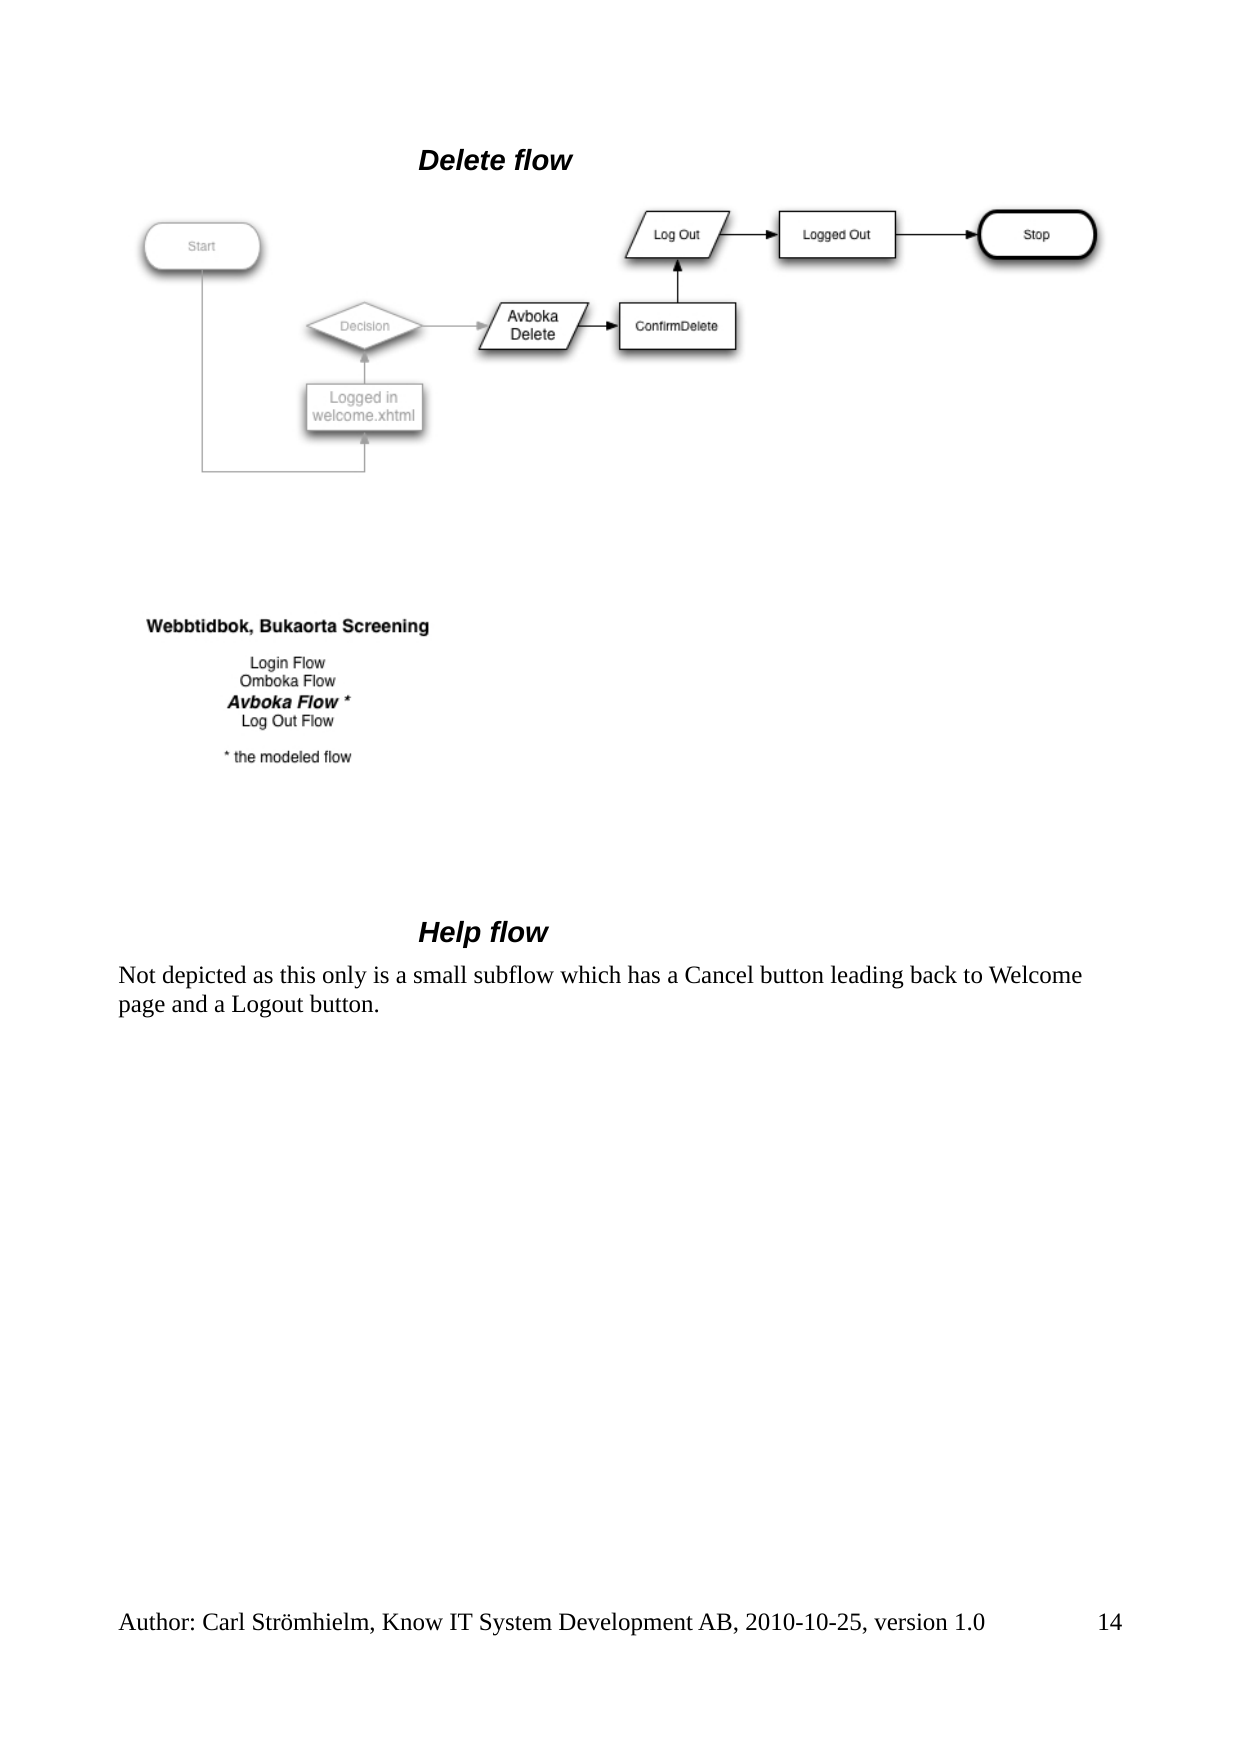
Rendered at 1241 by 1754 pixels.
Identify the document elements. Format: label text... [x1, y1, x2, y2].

text Not depicted as this only is a small subflow which has a Cancel button leading back to Welcome page and a Logout button. [118, 961, 1122, 1047]
subtitle Delete flow [418, 143, 1122, 177]
subtitle Help flow [418, 914, 1122, 948]
picture [118, 189, 1123, 778]
